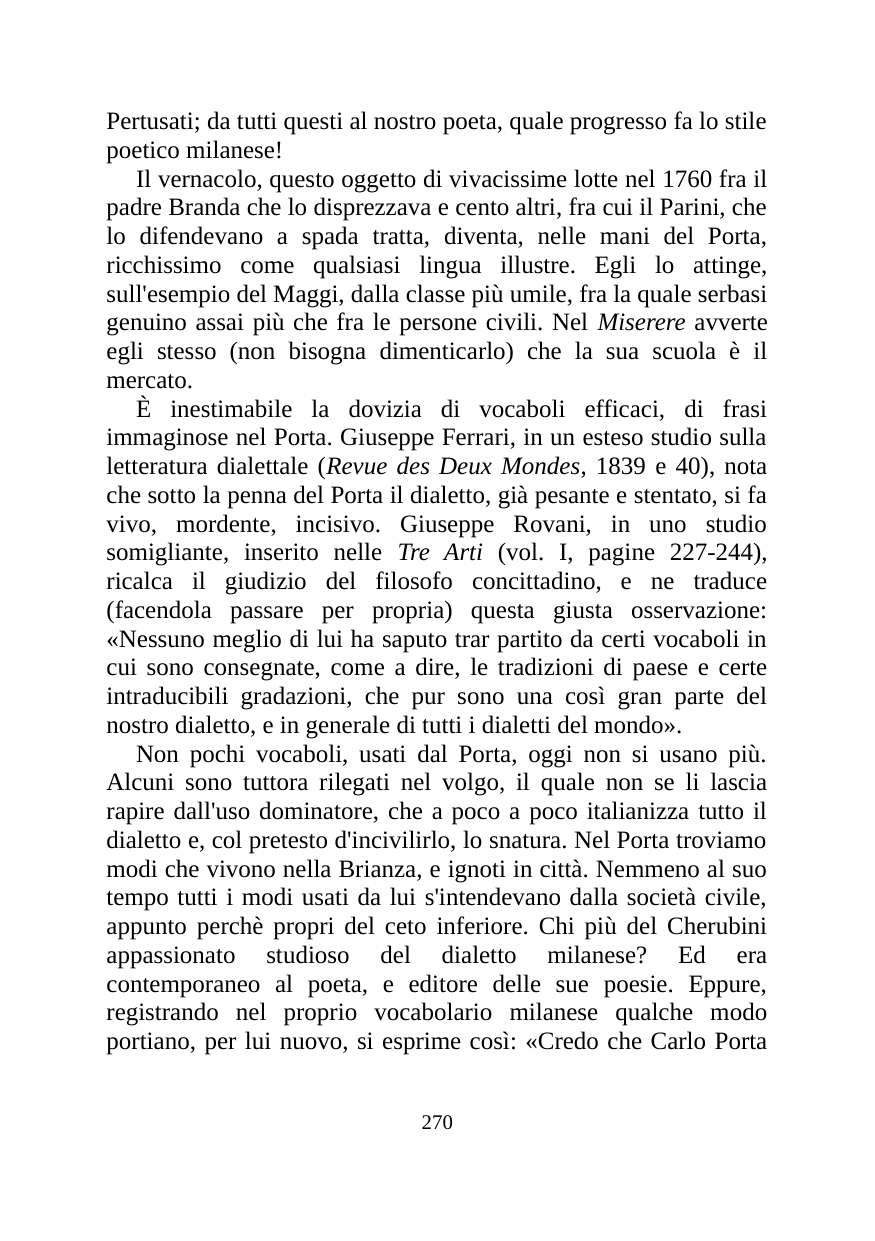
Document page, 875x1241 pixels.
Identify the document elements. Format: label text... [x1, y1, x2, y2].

text È inestimabile la dovizia di vocaboli efficaci, di frasi immaginose nel Porta. Giuseppe Ferrari, in un esteso studio sulla letteratura dialettale (Revue des Deux Mondes, 1839 e 40), nota che sotto la penna del Porta il dialetto, già pesante e stentato, si fa vivo, mordente, incisivo. Giuseppe Rovani, in uno studio somigliante, inserito nelle Tre Arti (vol. I, pagine 227-244), ricalca il giudizio del filosofo concittadino, e ne traduce (facendola passare per propria) questa giusta osservazione: «Nessuno meglio di lui ha saputo trar partito da certi vocaboli in cui sono consegnate, come a dire, le tradizioni di paese e certe intraducibili gradazioni, che pur sono una così gran parte del nostro dialetto, e in generale di tutti i dialetti del mondo». [106, 394, 768, 739]
text Pertusati; da tutti questi al nostro poeta, quale progresso fa lo stile poetico milanese! [106, 106, 768, 164]
text Il vernacolo, questo oggetto di vivacissime lotte nel 1760 fra il padre Branda che lo disprezzava e cento altri, fra cui il Parini, che lo difendevano a spada tratta, diventa, nelle mani del Porta, ricchissimo come qualsiasi lingua illustre. Egli lo attinge, sull'esempio del Maggi, dalla classe più umile, fra la quale serbasi genuino assai più che fra le persone civili. Nel Miserere avverte egli stesso (non bisogna dimenticarlo) che la sua scuola è il mercato. [106, 164, 768, 394]
text Non pochi vocaboli, usati dal Porta, oggi non si usano più. Alcuni sono tuttora rilegati nel volgo, il quale non se li lascia rapire dall'uso dominatore, che a poco a poco italianizza tutto il dialetto e, col pretesto d'incivilirlo, lo snatura. Nel Porta troviamo modi che vivono nella Brianza, e ignoti in città. Nemmeno al suo tempo tutti i modi usati da lui s'intendevano dalla società civile, appunto perchè propri del ceto inferiore. Chi più del Cherubini appassionato studioso del dialetto milanese? Ed era contemporaneo al poeta, e editore delle sue poesie. Eppure, registrando nel proprio vocabolario milanese qualche modo portiano, per lui nuovo, si esprime così: «Credo che Carlo Porta [106, 739, 768, 1055]
